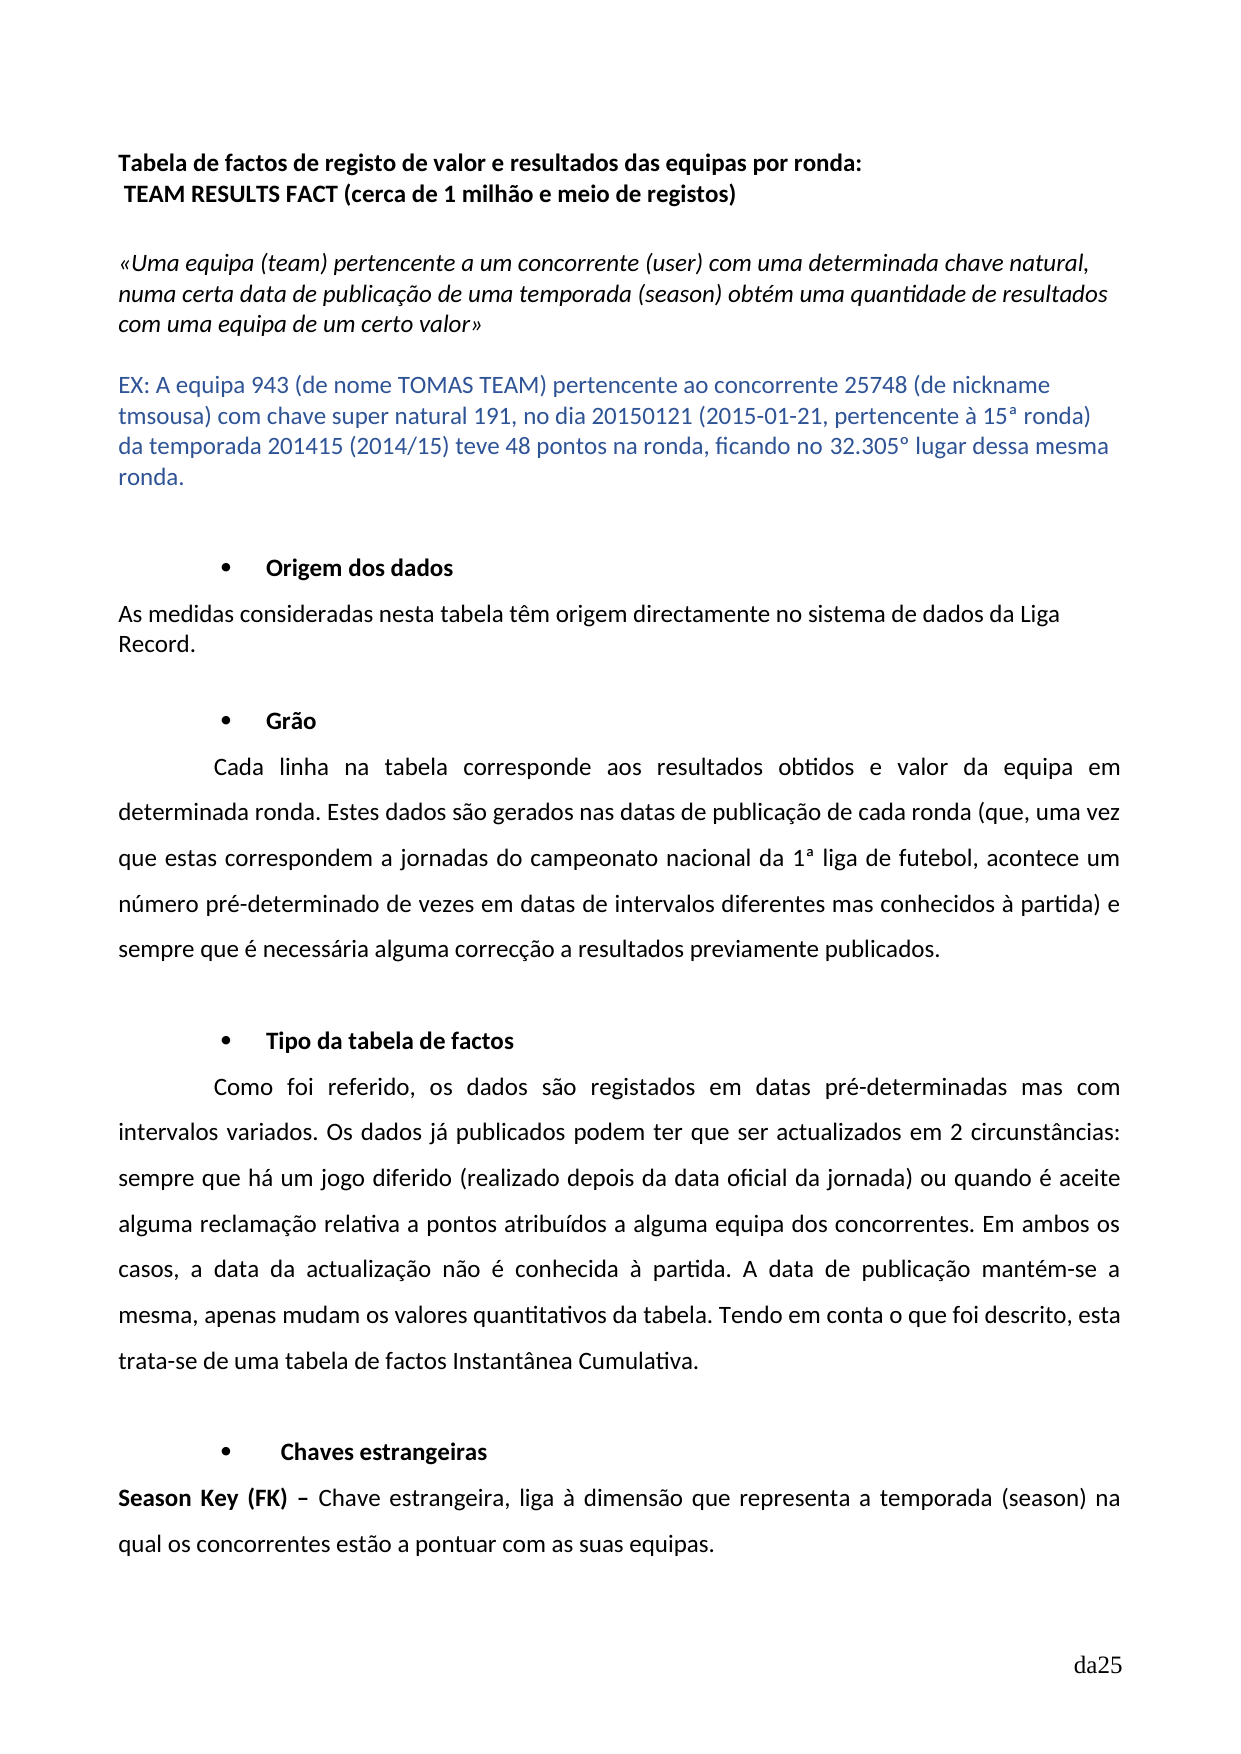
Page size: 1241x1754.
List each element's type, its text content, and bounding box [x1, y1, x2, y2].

list Origem dos dados [193, 552, 1122, 583]
subtitle Tabela de factos de registo de valor e resultados das equipas por ronda: TEAM RESULTS FACT (cerca de 1 milhão e meio de registos) [118, 147, 1122, 208]
text EX: A equipa 943 (de nome TOMAS TEAM) pertencente ao concorrente 25748 (de nickname tmsousa) com chave super natural 191, no dia 20150121 (2015-01-21, pertencente à 15ª ronda) da temporada 201415 (2014/15) teve 48 pontos na ronda, ficando no 32.305º lugar dessa mesma ronda. [118, 369, 1122, 491]
text Como foi referido, os dados são registados em datas pré-determinadas mas com intervalos variados. Os dados já publicados podem ter que ser actualizados em 2 circunstâncias: sempre que há um jogo diferido (realizado depois da data oficial da jornada) ou quando é aceite alguma reclamação relativa a pontos atribuídos a alguma equipa dos concorrentes. Em ambos os casos, a data da actualização não é conhecida à partida. A data de publicação mantém-se a mesma, apenas mudam os valores quantitativos da tabela. Tendo em conta o que foi descrito, esta trata-se de uma tabela de factos Instantânea Cumulativa. [118, 1071, 1122, 1376]
list Grão [193, 705, 1122, 735]
list Chaves estrangeiras [193, 1437, 1122, 1467]
list Tipo da tabela de factos [192, 1025, 1122, 1056]
text Season Key (FK) – Chave estrangeira, liga à dimensão que representa a temporada (season) na qual os concorrentes estão a pontuar com as suas equipas. [118, 1482, 1122, 1558]
text As medidas consideradas nesta tabela têm origem directamente no sistema de dados da Liga Record. [118, 598, 1122, 659]
text «Uma equipa (team) pertencente a um concorrente (user) com uma determinada chave natural, numa certa data de publicação de uma temporada (season) obtém uma quantidade de resultados com uma equipa de um certo valor» [118, 247, 1122, 339]
text Cada linha na tabela corresponde aos resultados obtidos e valor da equipa em determinada ronda. Estes dados são gerados nas datas de publicação de cada ronda (que, uma vez que estas correspondem a jornadas do campeonato nacional da 1ª liga de futebol, acontece um número pré-determinado de vezes em datas de intervalos diferentes mas conhecidos à partida) e sempre que é necessária alguma correcção a resultados previamente publicados. [118, 751, 1122, 964]
